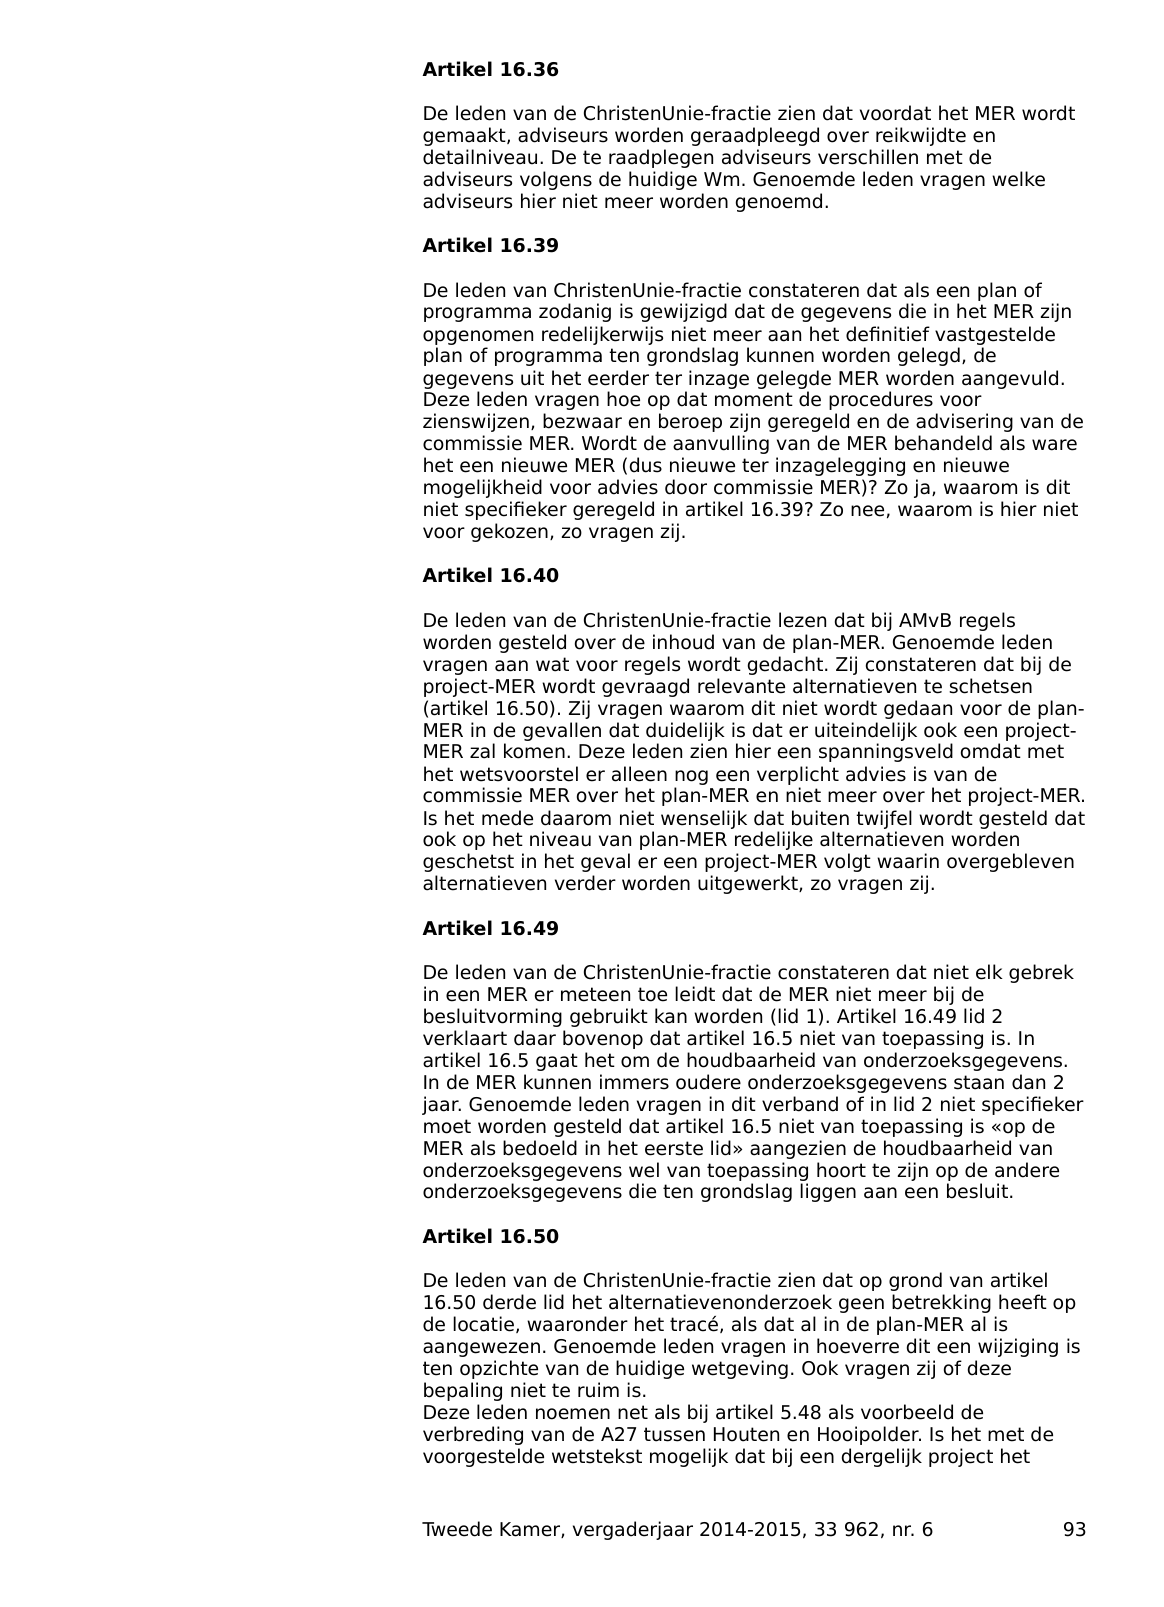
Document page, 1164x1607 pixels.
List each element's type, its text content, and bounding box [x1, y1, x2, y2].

subtitle Artikel 16.36 [422, 59, 1087, 81]
text De leden van de ChristenUnie-fractie zien dat voordat het MER wordt gemaakt, adviseurs worden geraadpleegd over reikwijdte en detailniveau. De te raadplegen adviseurs verschillen met de adviseurs volgens de huidige Wm. Genoemde leden vragen welke adviseurs hier niet meer worden genoemd. [422, 103, 1087, 213]
text Deze leden noemen net als bij artikel 5.48 als voorbeeld de verbreding van de A27 tussen Houten en Hooipolder. Is het met de voorgestelde wetstekst mogelijk dat bij een dergelijk project het [422, 1402, 1087, 1468]
text De leden van ChristenUnie-fractie constateren dat als een plan of programma zodanig is gewijzigd dat de gegevens die in het MER zijn opgenomen redelijkerwijs niet meer aan het definitief vastgestelde plan of programma ten grondslag kunnen worden gelegd, de gegevens uit het eerder ter inzage gelegde MER worden aangevuld. Deze leden vragen hoe op dat moment de procedures voor zienswijzen, bezwaar en beroep zijn geregeld en de advisering van de commissie MER. Wordt de aanvulling van de MER behandeld als ware het een nieuwe MER (dus nieuwe ter inzagelegging en nieuwe mogelijkheid voor advies door commissie MER)? Zo ja, waarom is dit niet specifieker geregeld in artikel 16.39? Zo nee, waarom is hier niet voor gekozen, zo vragen zij. [422, 279, 1087, 543]
subtitle Artikel 16.39 [422, 235, 1087, 257]
subtitle Artikel 16.40 [422, 565, 1087, 587]
text De leden van de ChristenUnie-fractie lezen dat bij AMvB regels worden gesteld over de inhoud van de plan-MER. Genoemde leden vragen aan wat voor regels wordt gedacht. Zij constateren dat bij de project-MER wordt gevraagd relevante alternatieven te schetsen (artikel 16.50). Zij vragen waarom dit niet wordt gedaan voor de plan-MER in de gevallen dat duidelijk is dat er uiteindelijk ook een project-MER zal komen. Deze leden zien hier een spanningsveld omdat met het wetsvoorstel er alleen nog een verplicht advies is van de commissie MER over het plan-MER en niet meer over het project-MER. Is het mede daarom niet wenselijk dat buiten twijfel wordt gesteld dat ook op het niveau van plan-MER redelijke alternatieven worden geschetst in het geval er een project-MER volgt waarin overgebleven alternatieven verder worden uitgewerkt, zo vragen zij. [422, 609, 1087, 895]
text De leden van de ChristenUnie-fractie zien dat op grond van artikel 16.50 derde lid het alternatievenonderzoek geen betrekking heeft op de locatie, waaronder het tracé, als dat al in de plan-MER al is aangewezen. Genoemde leden vragen in hoeverre dit een wijziging is ten opzichte van de huidige wetgeving. Ook vragen zij of deze bepaling niet te ruim is. [422, 1270, 1087, 1402]
text De leden van de ChristenUnie-fractie constateren dat niet elk gebrek in een MER er meteen toe leidt dat de MER niet meer bij de besluitvorming gebruikt kan worden (lid 1). Artikel 16.49 lid 2 verklaart daar bovenop dat artikel 16.5 niet van toepassing is. In artikel 16.5 gaat het om de houdbaarheid van onderzoeksgegevens. In de MER kunnen immers oudere onderzoeksgegevens staan dan 2 jaar. Genoemde leden vragen in dit verband of in lid 2 niet specifieker moet worden gesteld dat artikel 16.5 niet van toepassing is «op de MER als bedoeld in het eerste lid» aangezien de houdbaarheid van onderzoeksgegevens wel van toepassing hoort te zijn op de andere onderzoeksgegevens die ten grondslag liggen aan een besluit. [422, 962, 1087, 1203]
subtitle Artikel 16.50 [422, 1226, 1087, 1248]
subtitle Artikel 16.49 [422, 917, 1087, 939]
